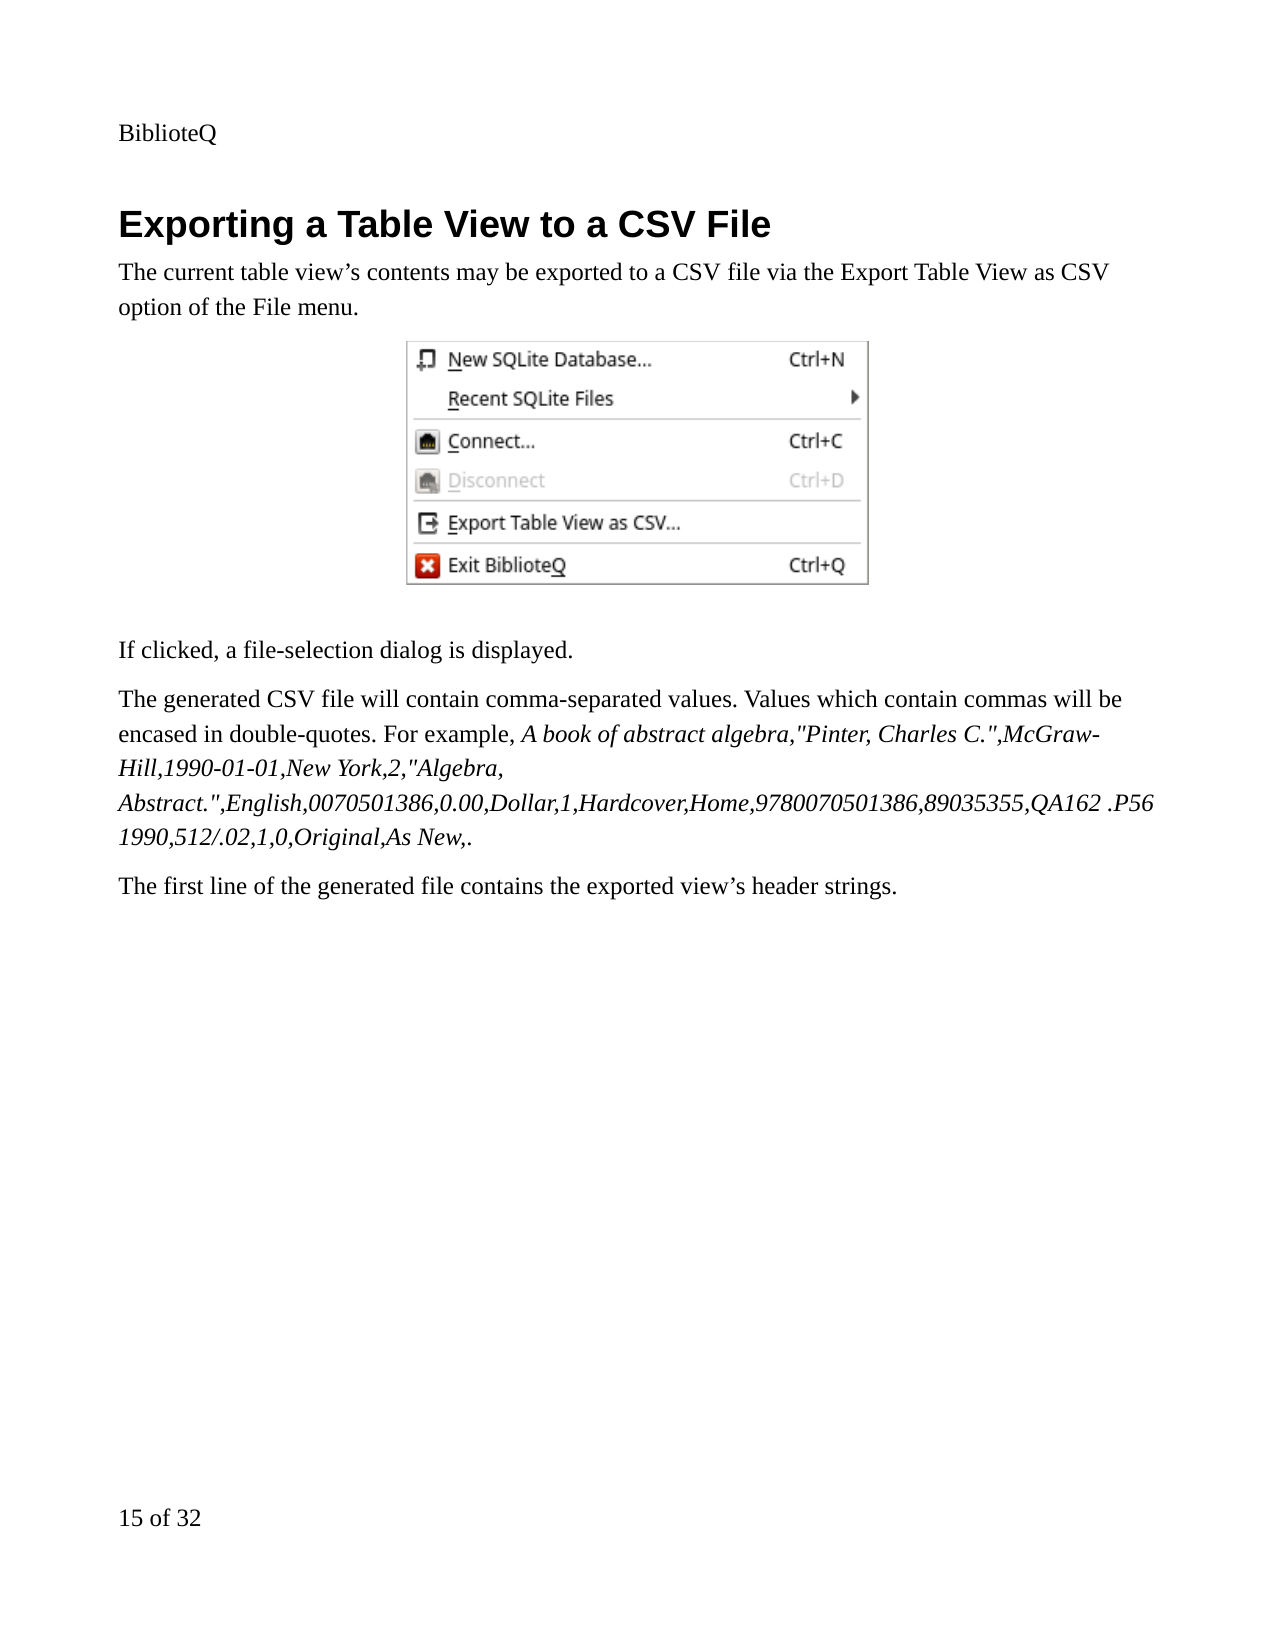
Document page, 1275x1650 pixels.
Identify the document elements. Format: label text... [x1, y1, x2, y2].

subtitle Exporting a Table View to a CSV File [118, 201, 1157, 245]
text If clicked, a file-selection dialog is displayed. [118, 635, 1157, 664]
picture [406, 341, 869, 585]
text The first line of the generated file contains the exported view’s header strings. [118, 871, 1157, 900]
text The current table view’s contents may be exported to a CSV file via the Export Table View as CSV option of the File menu. [118, 257, 1157, 321]
text The generated CSV file will contain comma-separated values. Values which contain commas will be encased in double-quotes. For example, A book of abstract algebra,"Pinter, Charles C.",McGraw-Hill,1990-01-01,New York,2,"Algebra, Abstract.",English,0070501386,0.00,Dollar,1,Hardcover,Home,9780070501386,89035355,QA162 .P56 1990,512/.02,1,0,Original,As New,. [118, 684, 1157, 851]
